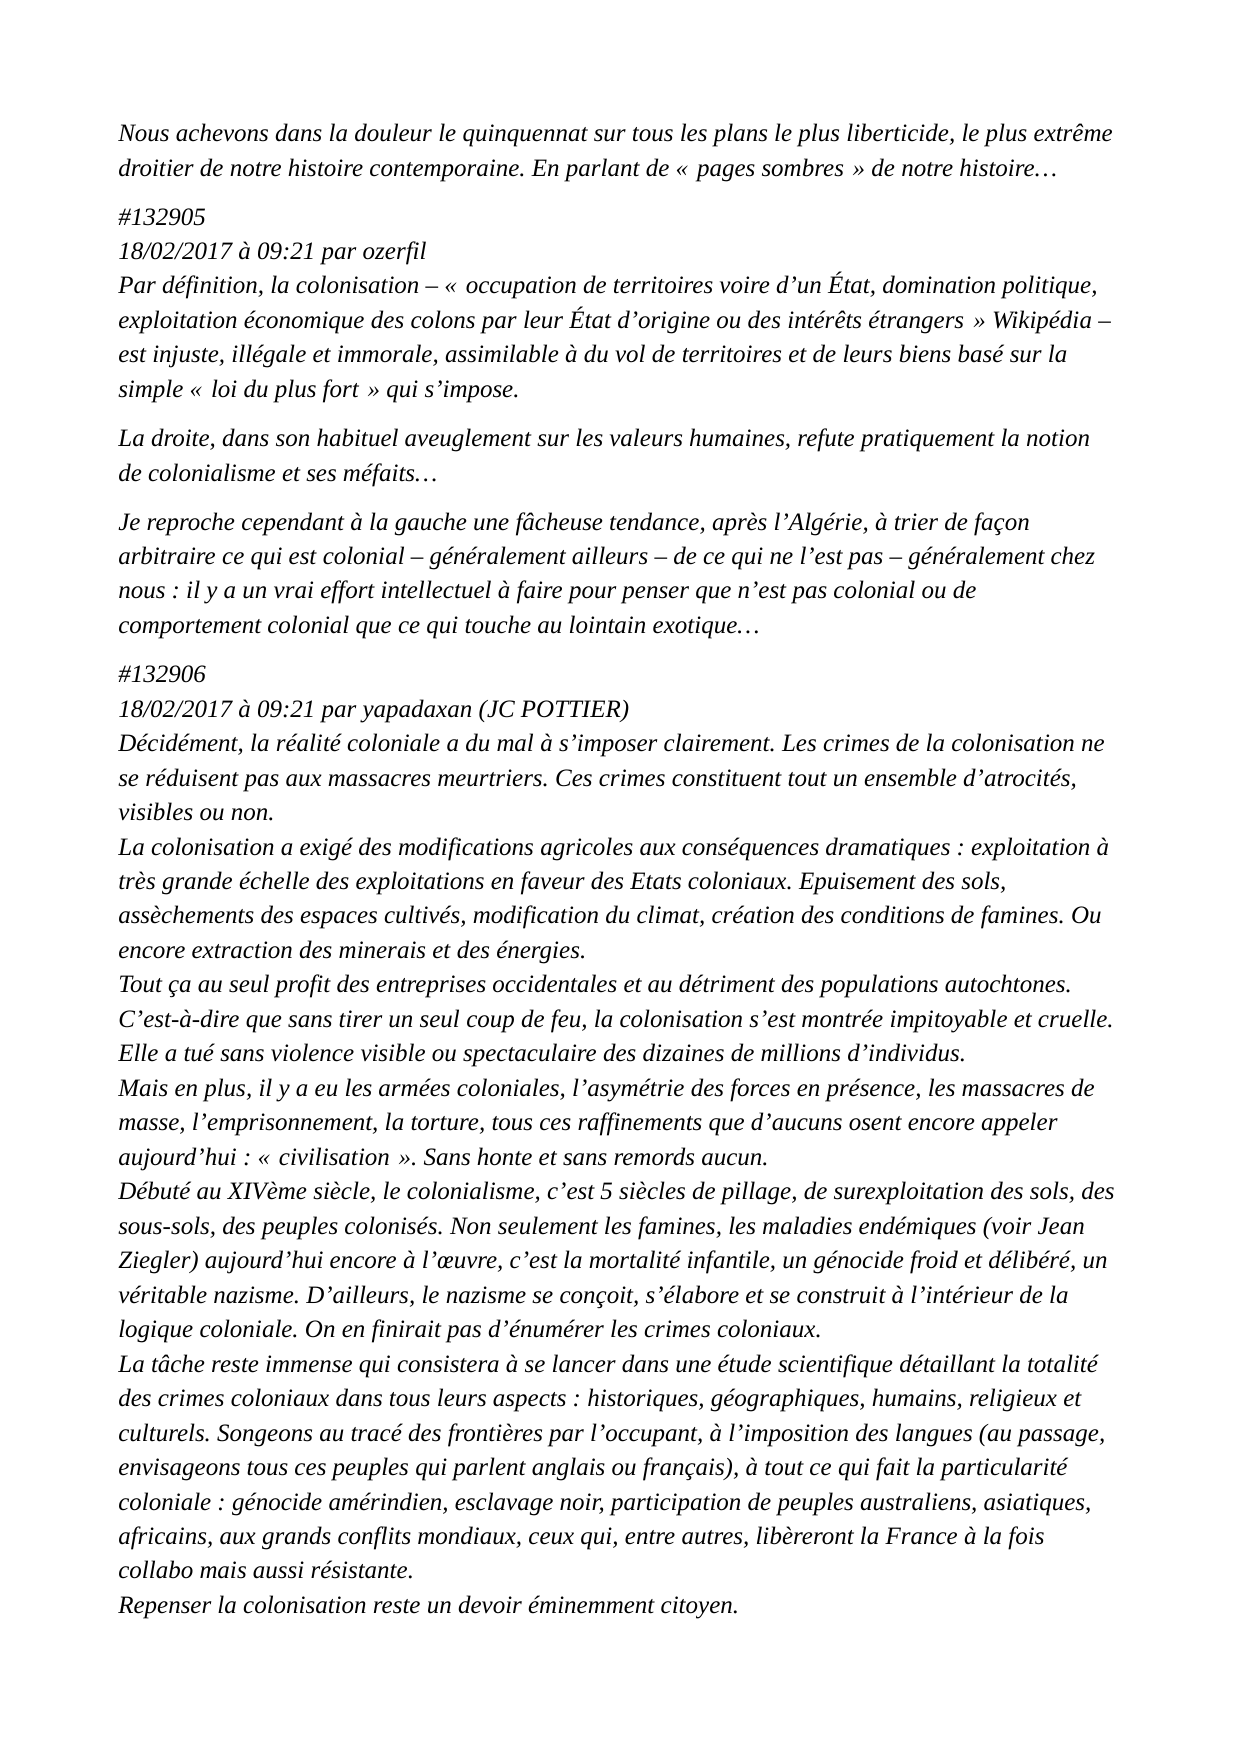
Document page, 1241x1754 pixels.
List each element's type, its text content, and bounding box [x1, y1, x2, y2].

text #132906 18/02/2017 à 09:21 par yapadaxan (JC POTTIER) Décidément, la réalité coloniale a du mal à s’imposer clairement. Les crimes de la colonisation ne se réduisent pas aux massacres meurtriers. Ces crimes constituent tout un ensemble d’atrocités, visibles ou non. La colonisation a exigé des modifications agricoles aux conséquences dramatiques : exploitation à très grande échelle des exploitations en faveur des Etats coloniaux. Epuisement des sols, assèchements des espaces cultivés, modification du climat, création des conditions de famines. Ou encore extraction des minerais et des énergies. Tout ça au seul profit des entreprises occidentales et au détriment des populations autochtones. C’est-à-dire que sans tirer un seul coup de feu, la colonisation s’est montrée impitoyable et cruelle. Elle a tué sans violence visible ou spectaculaire des dizaines de millions d’individus. Mais en plus, il y a eu les armées coloniales, l’asymétrie des forces en présence, les massacres de masse, l’emprisonnement, la torture, tous ces raffinements que d’aucuns osent encore appeler aujourd’hui : « civilisation ». Sans honte et sans remords aucun. Débuté au XIVème siècle, le colonialisme, c’est 5 siècles de pillage, de surexploitation des sols, des sous-sols, des peuples colonisés. Non seulement les famines, les maladies endémiques (voir Jean Ziegler) aujourd’hui encore à l’œuvre, c’est la mortalité infantile, un génocide froid et délibéré, un véritable nazisme. D’ailleurs, le nazisme se conçoit, s’élabore et se construit à l’intérieur de la logique coloniale. On en finirait pas d’énumérer les crimes coloniaux. La tâche reste immense qui consistera à se lancer dans une étude scientifique détaillant la totalité des crimes coloniaux dans tous leurs aspects : historiques, géographiques, humains, religieux et culturels. Songeons au tracé des frontières par l’occupant, à l’imposition des langues (au passage, envisageons tous ces peuples qui parlent anglais ou français), à tout ce qui fait la particularité coloniale : génocide amérindien, esclavage noir, participation de peuples australiens, asiatiques, africains, aux grands conflits mondiaux, ceux qui, entre autres, libèreront la France à la fois collabo mais aussi résistante. Repenser la colonisation reste un devoir éminemment citoyen. [118, 659, 1122, 1619]
text La droite, dans son habituel aveuglement sur les valeurs humaines, refute pratiquement la notion de colonialisme et ses méfaits… [118, 423, 1122, 486]
text Nous achevons dans la douleur le quinquennat sur tous les plans le plus liberticide, le plus extrême droitier de notre histoire contemporaine. En parlant de « pages sombres » de notre histoire… [118, 118, 1122, 181]
text #132905 18/02/2017 à 09:21 par ozerfil Par définition, la colonisation – « occupation de territoires voire d’un État, domination politique, exploitation économique des colons par leur État d’origine ou des intérêts étrangers » Wikipédia – est injuste, illégale et immorale, assimilable à du vol de territoires et de leurs biens basé sur la simple « loi du plus fort » qui s’impose. [118, 202, 1122, 403]
text Je reproche cependant à la gauche une fâcheuse tendance, après l’Algérie, à trier de façon arbitraire ce qui est colonial – généralement ailleurs – de ce qui ne l’est pas – généralement chez nous : il y a un vrai effort intellectuel à faire pour penser que n’est pas colonial ou de comportement colonial que ce qui touche au lointain exotique… [118, 507, 1122, 639]
